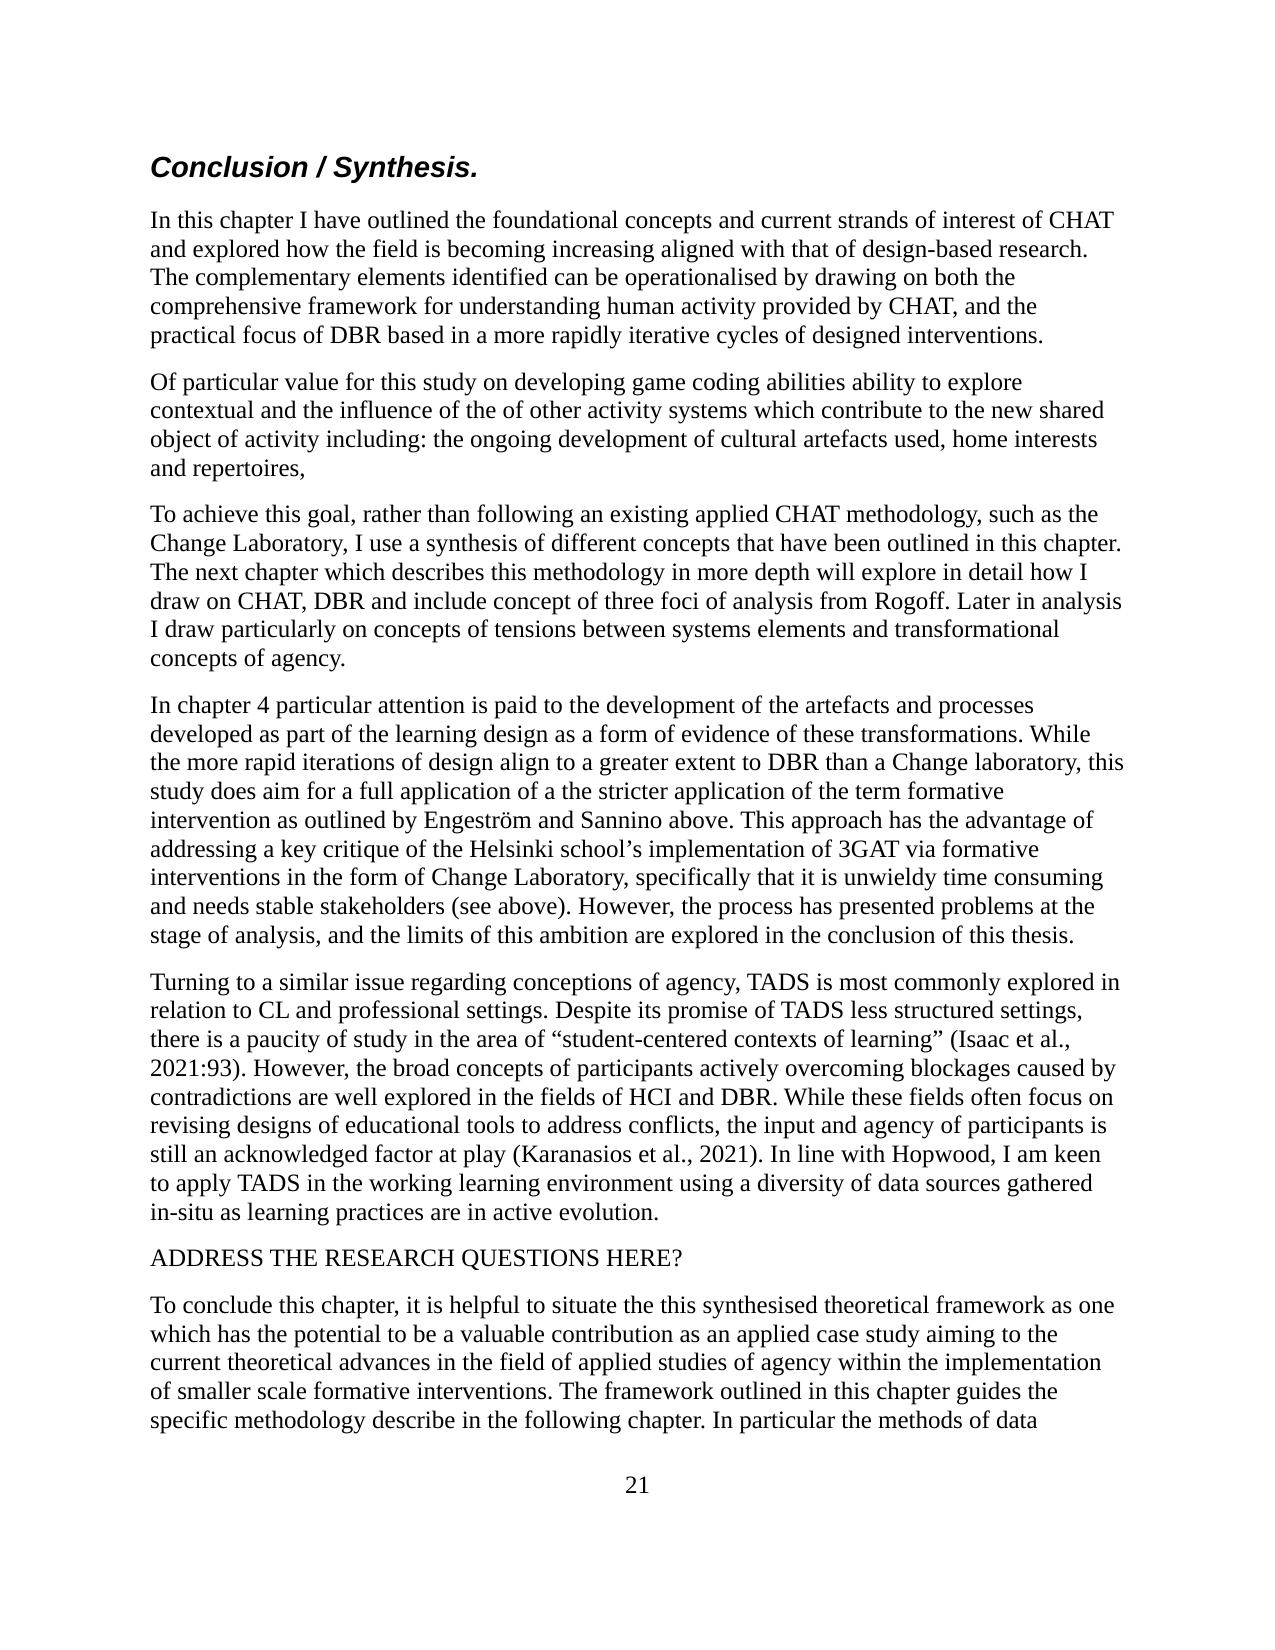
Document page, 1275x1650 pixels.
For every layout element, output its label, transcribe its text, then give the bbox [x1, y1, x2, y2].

subtitle Conclusion / Synthesis. [150, 150, 1125, 183]
text In this chapter I have outlined the foundational concepts and current strands of interest of CHAT and explored how the field is becoming increasing aligned with that of design-based research. The complementary elements identified can be operationalised by drawing on both the comprehensive framework for understanding human activity provided by CHAT, and the practical focus of DBR based in a more rapidly iterative cycles of designed interventions. [150, 205, 1125, 349]
text ADDRESS THE RESEARCH QUESTIONS HERE? [150, 1243, 1125, 1272]
text In chapter 4 particular attention is paid to the development of the artefacts and processes developed as part of the learning design as a form of evidence of these transformations. While the more rapid iterations of design align to a greater extent to DBR than a Change laboratory, this study does aim for a full application of a the stricter application of the term formative intervention as outlined by Engeström and Sannino above. This approach has the advantage of addressing a key critique of the Helsinki school’s implementation of 3GAT via formative interventions in the form of Change Laboratory, specifically that it is unwieldy time consuming and needs stable stakeholders (see above). However, the process has presented problems at the stage of analysis, and the limits of this ambition are explored in the conclusion of this thesis. [150, 690, 1125, 949]
text To achieve this goal, rather than following an existing applied CHAT methodology, such as the Change Laboratory, I use a synthesis of different concepts that have been outlined in this chapter. The next chapter which describes this methodology in more depth will explore in detail how I draw on CHAT, DBR and include concept of three foci of analysis from Rogoff. Later in analysis I draw particularly on concepts of tensions between systems elements and transformational concepts of agency. [150, 499, 1125, 672]
text Turning to a similar issue regarding conceptions of agency, TADS is most commonly explored in relation to CL and professional settings. Despite its promise of TADS less structured settings, there is a paucity of study in the area of “student-centered contexts of learning” (Isaac et al., 2021:93). However, the broad concepts of participants actively overcoming blockages caused by contradictions are well explored in the fields of HCI and DBR. While these fields often focus on revising designs of educational tools to address conflicts, the input and agency of participants is still an acknowledged factor at play (Karanasios et al., 2021). In line with Hopwood, I am keen to apply TADS in the working learning environment using a diversity of data sources gathered in-situ as learning practices are in active evolution. [150, 967, 1125, 1225]
text Of particular value for this study on developing game coding abilities ability to explore contextual and the influence of the of other activity systems which contribute to the new shared object of activity including: the ongoing development of cultural artefacts used, home interests and repertoires, [150, 367, 1125, 482]
text To conclude this chapter, it is helpful to situate the this synthesised theoretical framework as one which has the potential to be a valuable contribution as an applied case study aiming to the current theoretical advances in the field of applied studies of agency within the implementation of smaller scale formative interventions. The framework outlined in this chapter guides the specific methodology describe in the following chapter. In particular the methods of data [150, 1290, 1125, 1434]
